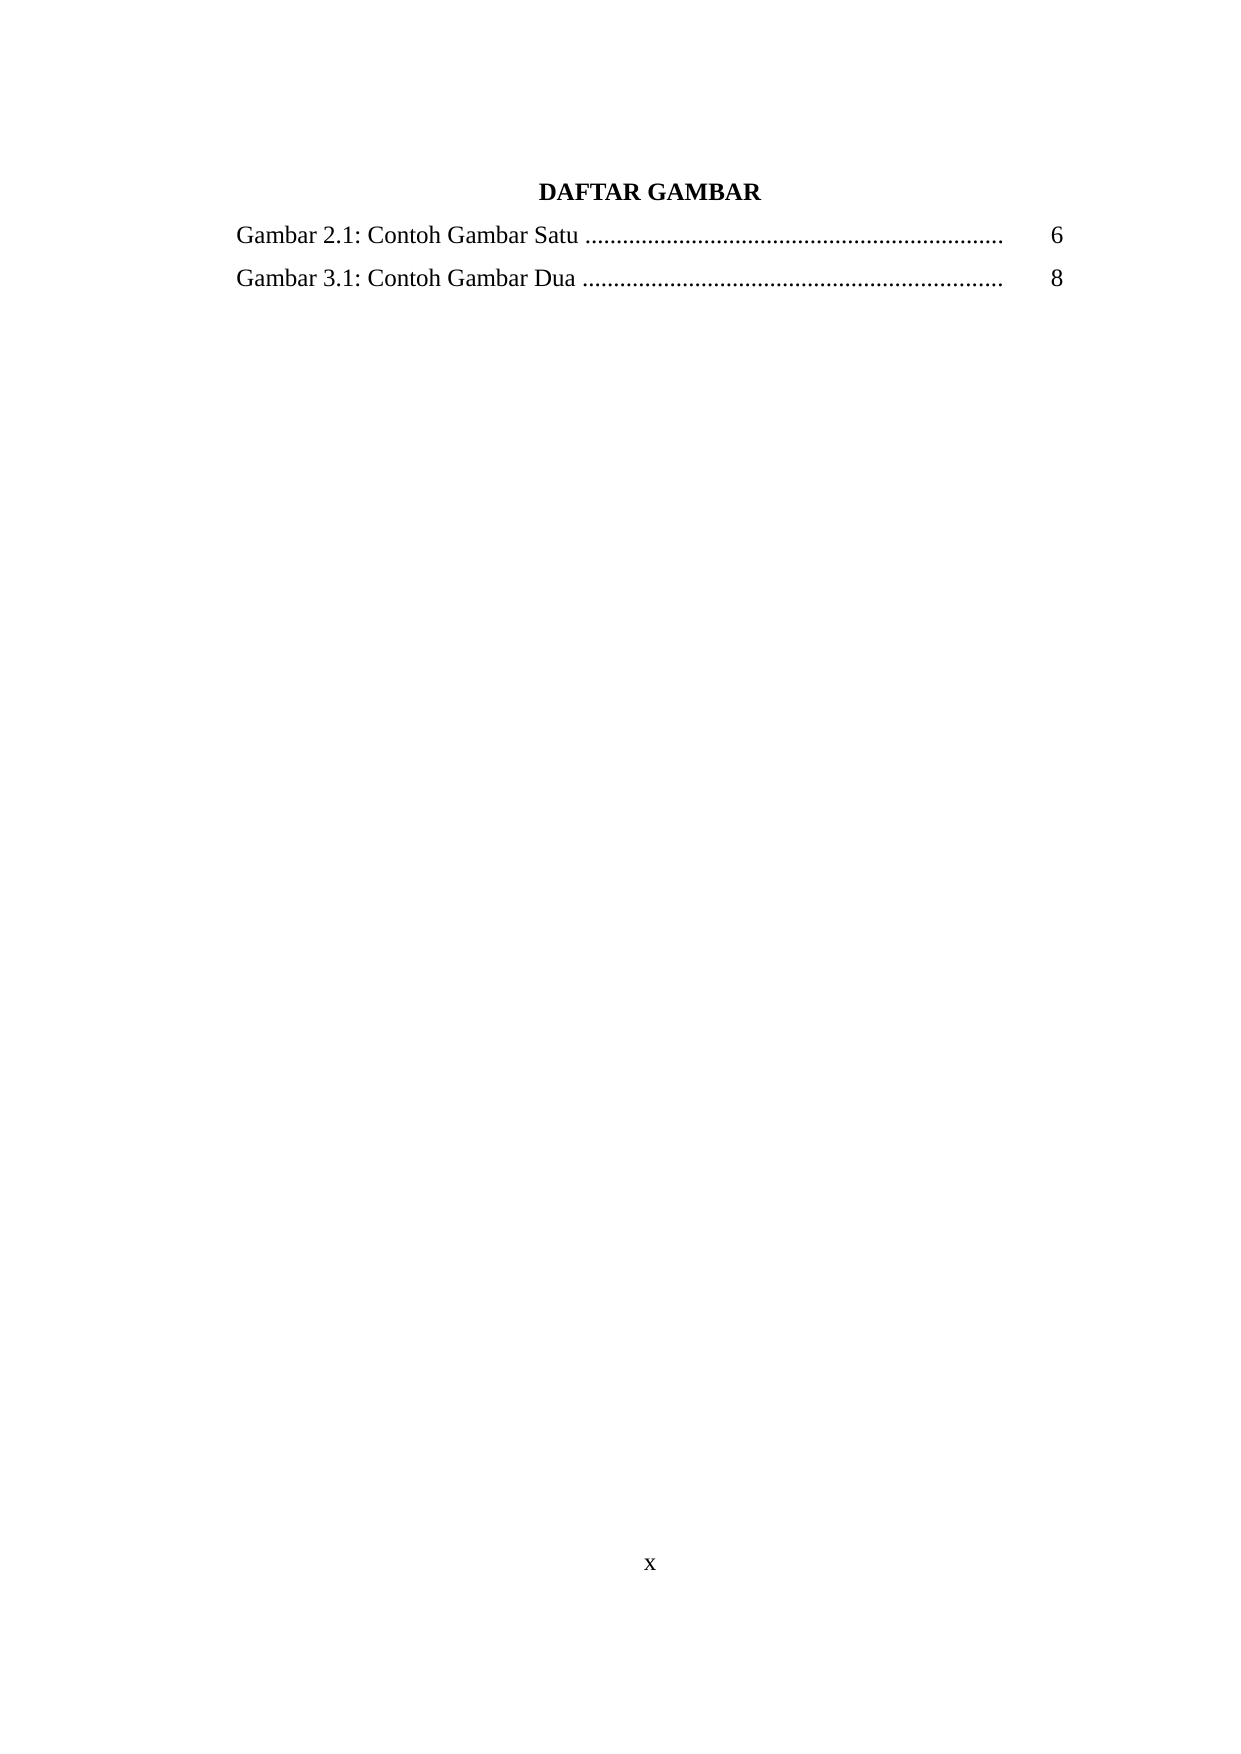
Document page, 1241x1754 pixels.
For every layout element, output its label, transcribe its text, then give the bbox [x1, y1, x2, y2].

text Gambar 3.1: Contoh Gambar Dua 8 [236, 263, 1063, 292]
text Gambar 2.1: Contoh Gambar Satu 6 [236, 220, 1063, 249]
subtitle DAFTAR GAMBAR [236, 177, 1063, 206]
